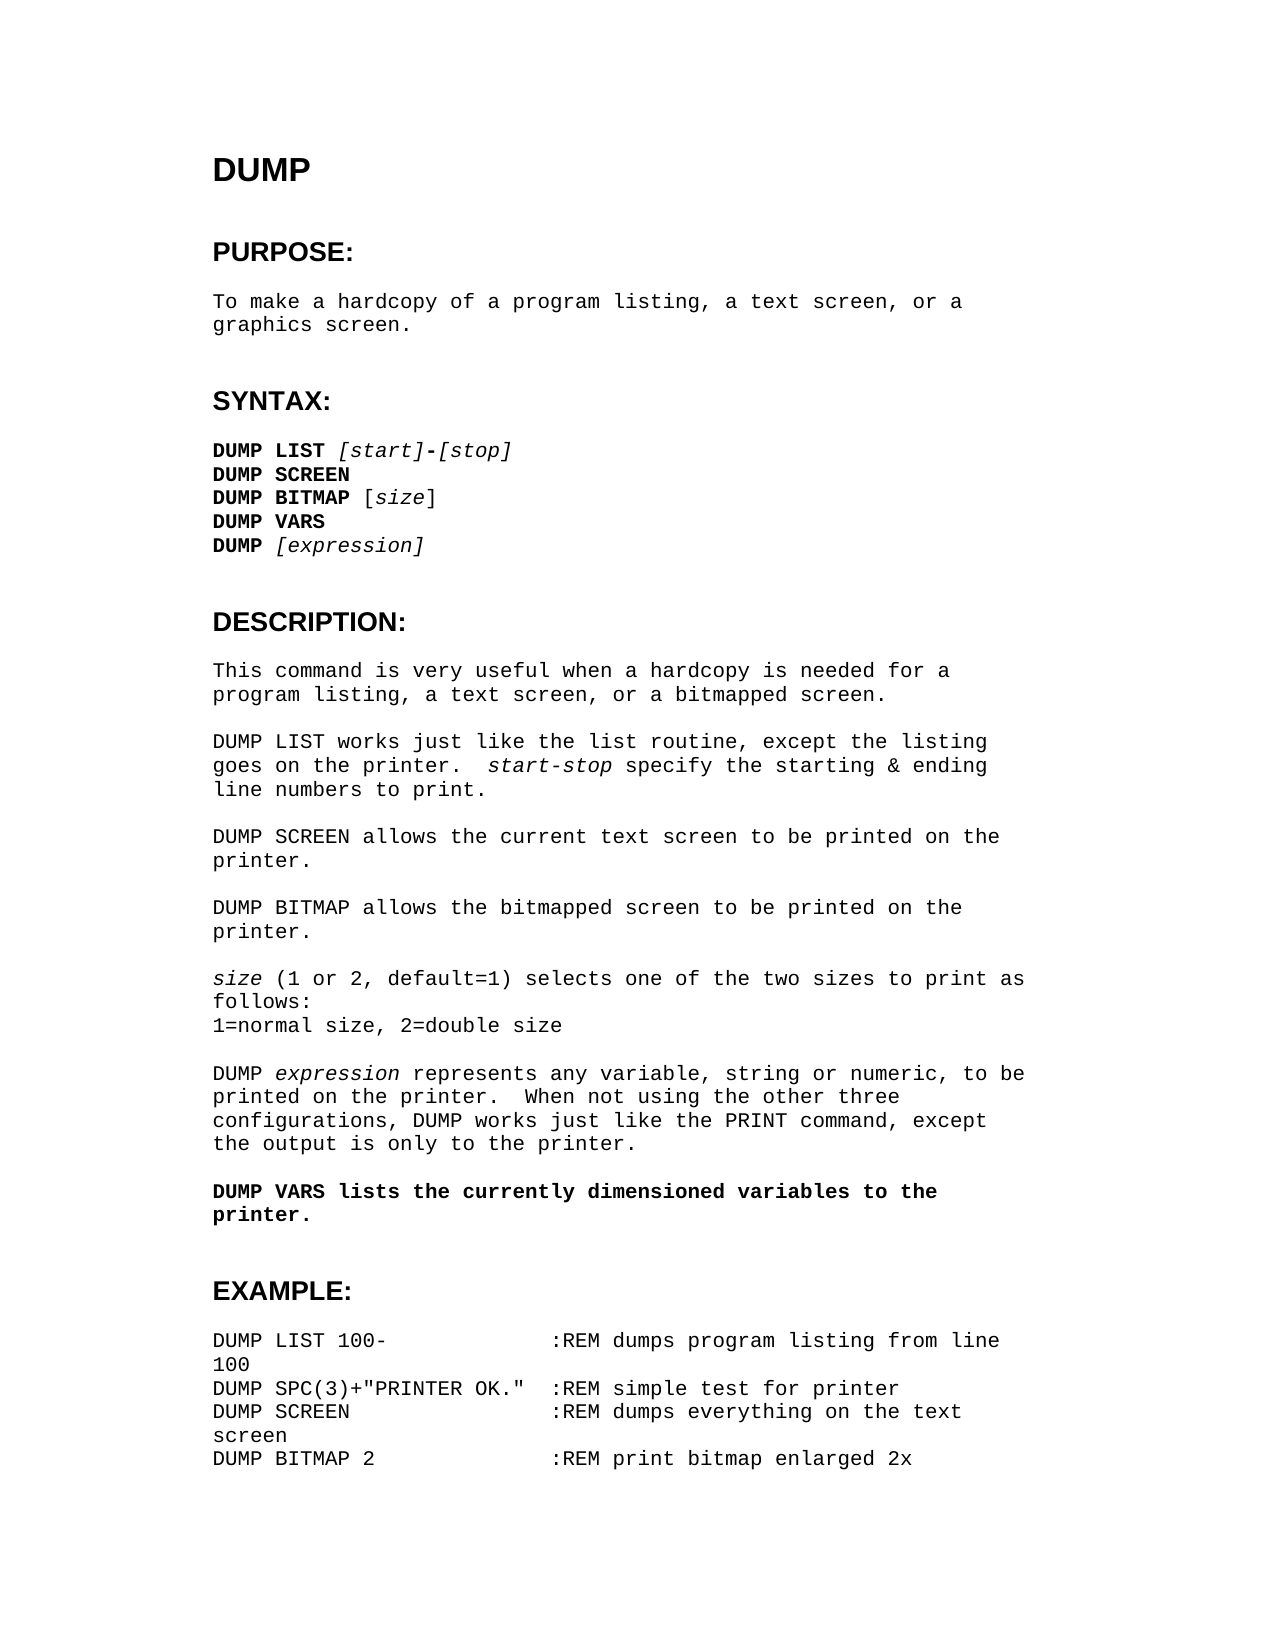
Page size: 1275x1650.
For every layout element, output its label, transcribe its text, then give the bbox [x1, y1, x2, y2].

text DUMP VARS lists the currently dimensioned variables to the printer. [212, 1181, 1031, 1228]
text DUMP SCREEN allows the current text screen to be printed on the printer. [212, 826, 1031, 873]
text This command is very useful when a hardcopy is needed for a program listing, a text screen, or a bitmapped screen. [212, 661, 1031, 708]
text DUMP SCREEN :REM dumps everything on the text screen [212, 1401, 1031, 1448]
text PURPOSE: [212, 236, 1031, 267]
text DUMP [212, 150, 1031, 188]
text EXAMPLE: [212, 1275, 1031, 1307]
text DUMP BITMAP allows the bitmapped screen to be printed on the printer. [212, 897, 1031, 944]
text DUMP LIST [start]-[stop] [212, 440, 1031, 464]
text DESCRIPTION: [212, 606, 1031, 637]
text DUMP [expression] [212, 535, 1031, 558]
text DUMP expression represents any variable, string or numeric, to be printed on the printer. When not using the other three configurations, DUMP works just like the PRINT command, except the output is only to the printer. [212, 1062, 1031, 1157]
text DUMP BITMAP 2 :REM print bitmap enlarged 2x [212, 1448, 1031, 1472]
text To make a hardcopy of a program listing, a text screen, or a graphics screen. [212, 291, 1031, 338]
text DUMP SCREEN [212, 464, 1031, 487]
text DUMP LIST works just like the list routine, except the listing goes on the printer. start-stop specify the starting & ending line numbers to print. [212, 731, 1031, 802]
text DUMP LIST 100- :REM dumps program listing from line 100 [212, 1330, 1031, 1377]
text DUMP VARS [212, 511, 1031, 535]
text DUMP SPC(3)+"PRINTER OK." :REM simple test for printer [212, 1377, 1031, 1401]
text SYNTAX: [212, 385, 1031, 416]
text DUMP BITMAP [size] [212, 487, 1031, 511]
text 1=normal size, 2=double size [212, 1015, 1031, 1039]
text size (1 or 2, default=1) selects one of the two sizes to print as follows: [212, 968, 1031, 1015]
